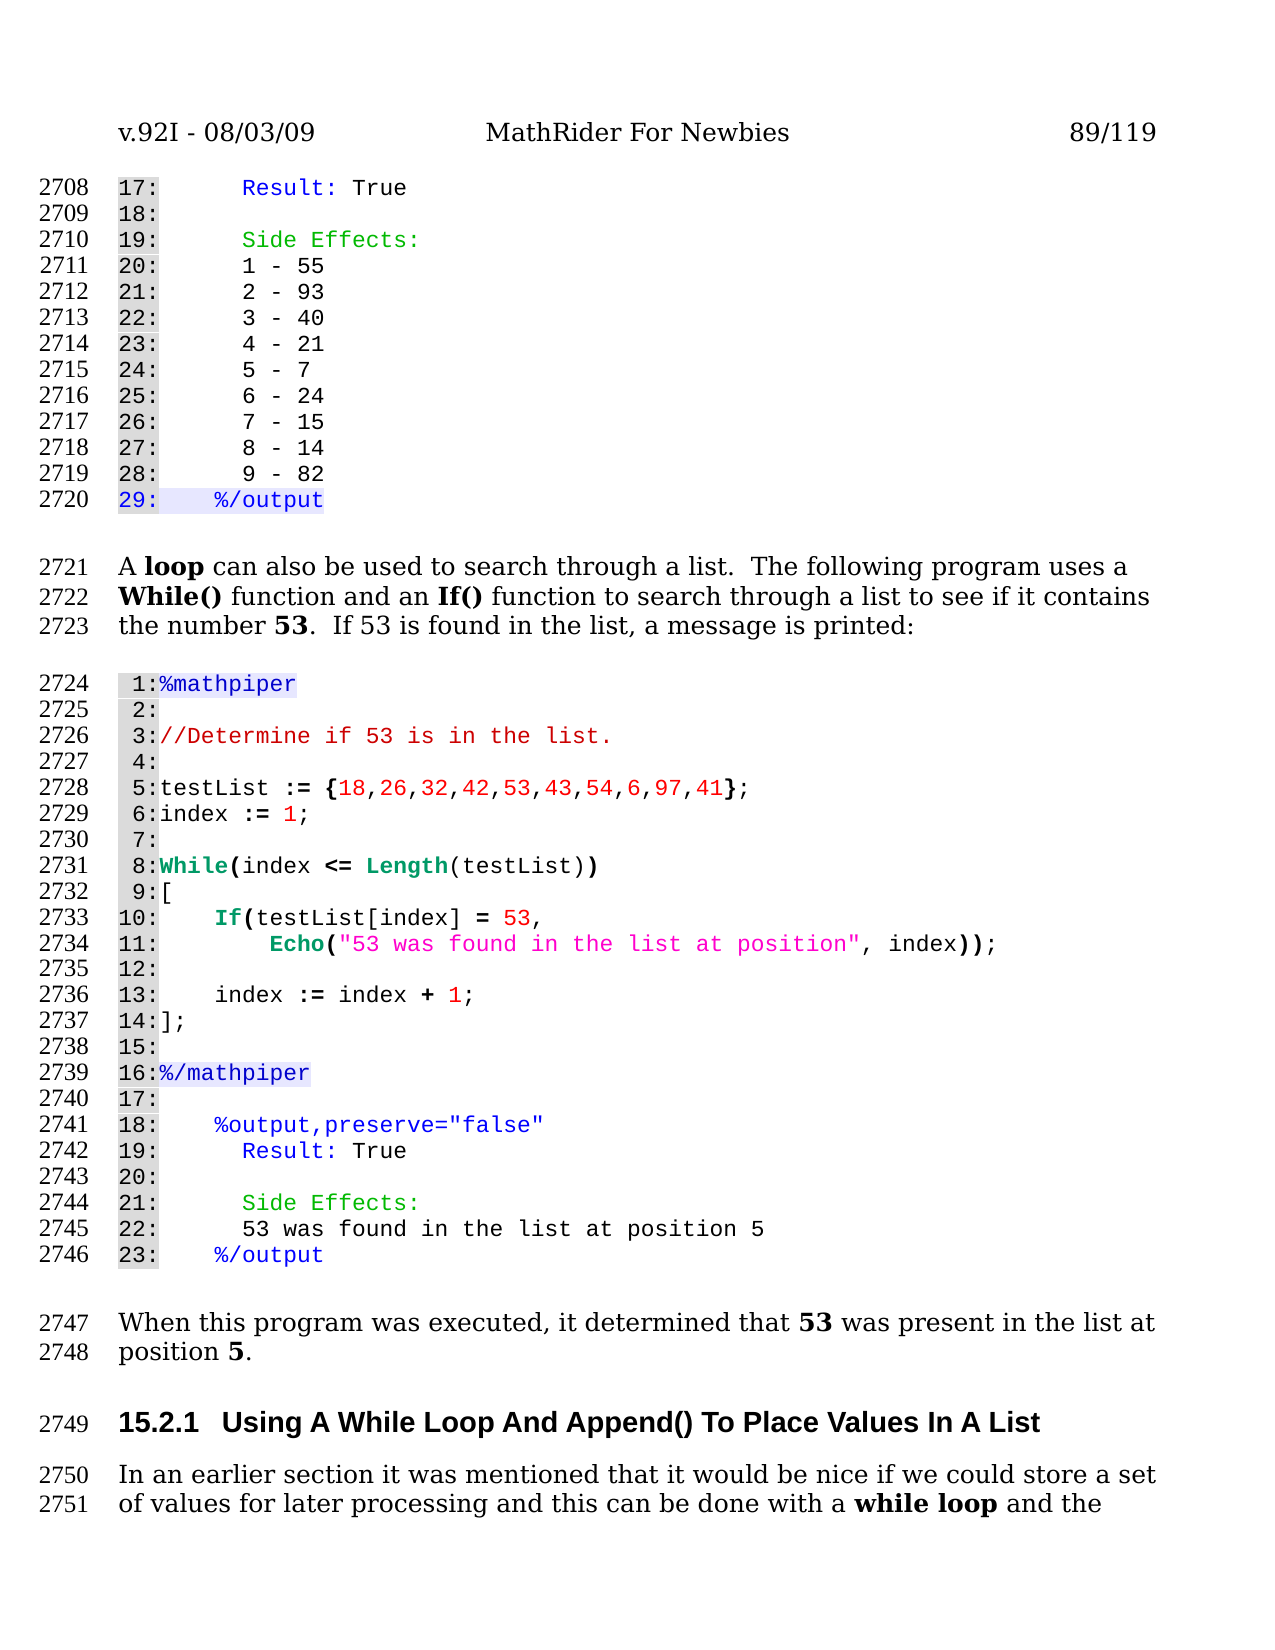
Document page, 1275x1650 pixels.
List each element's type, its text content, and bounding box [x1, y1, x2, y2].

text 20: [118, 1165, 1157, 1191]
text 23: 4 - 21 [118, 332, 1157, 358]
text 8:While(index <= Length(testList)) [118, 854, 1157, 880]
text A loop can also be used to search through a list. The following program uses a While() function and an If() function to search through a list to see if it contains the number 53. If 53 is found in the list, a message is printed: [118, 552, 1157, 641]
text 21: 2 - 93 [118, 281, 1157, 306]
text 11: Echo("53 was found in the list at position", index)); [118, 932, 1157, 958]
text In an earlier section it was mentioned that it would be nice if we could store a set of values for later processing and this can be done with a while loop and the [118, 1460, 1157, 1518]
text 23: %/output [118, 1243, 1157, 1269]
text 13: index := index + 1; [118, 984, 1157, 1010]
text 16:%/mathpiper [118, 1062, 1157, 1087]
text 19: Side Effects: [118, 229, 1157, 254]
text 3://Determine if 53 is in the list. [118, 724, 1157, 750]
text 21: Side Effects: [118, 1191, 1157, 1217]
text When this program was executed, it determined that 53 was present in the list at position 5. [118, 1307, 1157, 1366]
subtitle Using A While Loop And Append() To Place Values In A List [118, 1405, 1157, 1439]
text 29: %/output [118, 488, 1157, 514]
text 18: [118, 203, 1157, 229]
text 9:[ [118, 880, 1157, 906]
text 24: 5 - 7 [118, 358, 1157, 384]
text 17: Result: True [118, 177, 1157, 203]
text 15: [118, 1036, 1157, 1062]
text 20: 1 - 55 [118, 254, 1157, 281]
text 22: 53 was found in the list at position 5 [118, 1217, 1157, 1243]
text 5:testList := {18,26,32,42,53,43,54,6,97,41}; [118, 776, 1157, 802]
text 28: 9 - 82 [118, 462, 1157, 488]
text 12: [118, 958, 1157, 984]
text 19: Result: True [118, 1139, 1157, 1165]
text 17: [118, 1087, 1157, 1113]
text 25: 6 - 24 [118, 384, 1157, 410]
text 10: If(testList[index] = 53, [118, 906, 1157, 932]
text 1:%mathpiper [118, 672, 1157, 698]
text 14:]; [118, 1010, 1157, 1036]
text 6:index := 1; [118, 802, 1157, 828]
text 27: 8 - 14 [118, 436, 1157, 462]
text 7: [118, 828, 1157, 854]
text 26: 7 - 15 [118, 410, 1157, 436]
text 18: %output,preserve="false" [118, 1113, 1157, 1139]
text 22: 3 - 40 [118, 306, 1157, 332]
text 2: [118, 698, 1157, 724]
text 4: [118, 750, 1157, 776]
